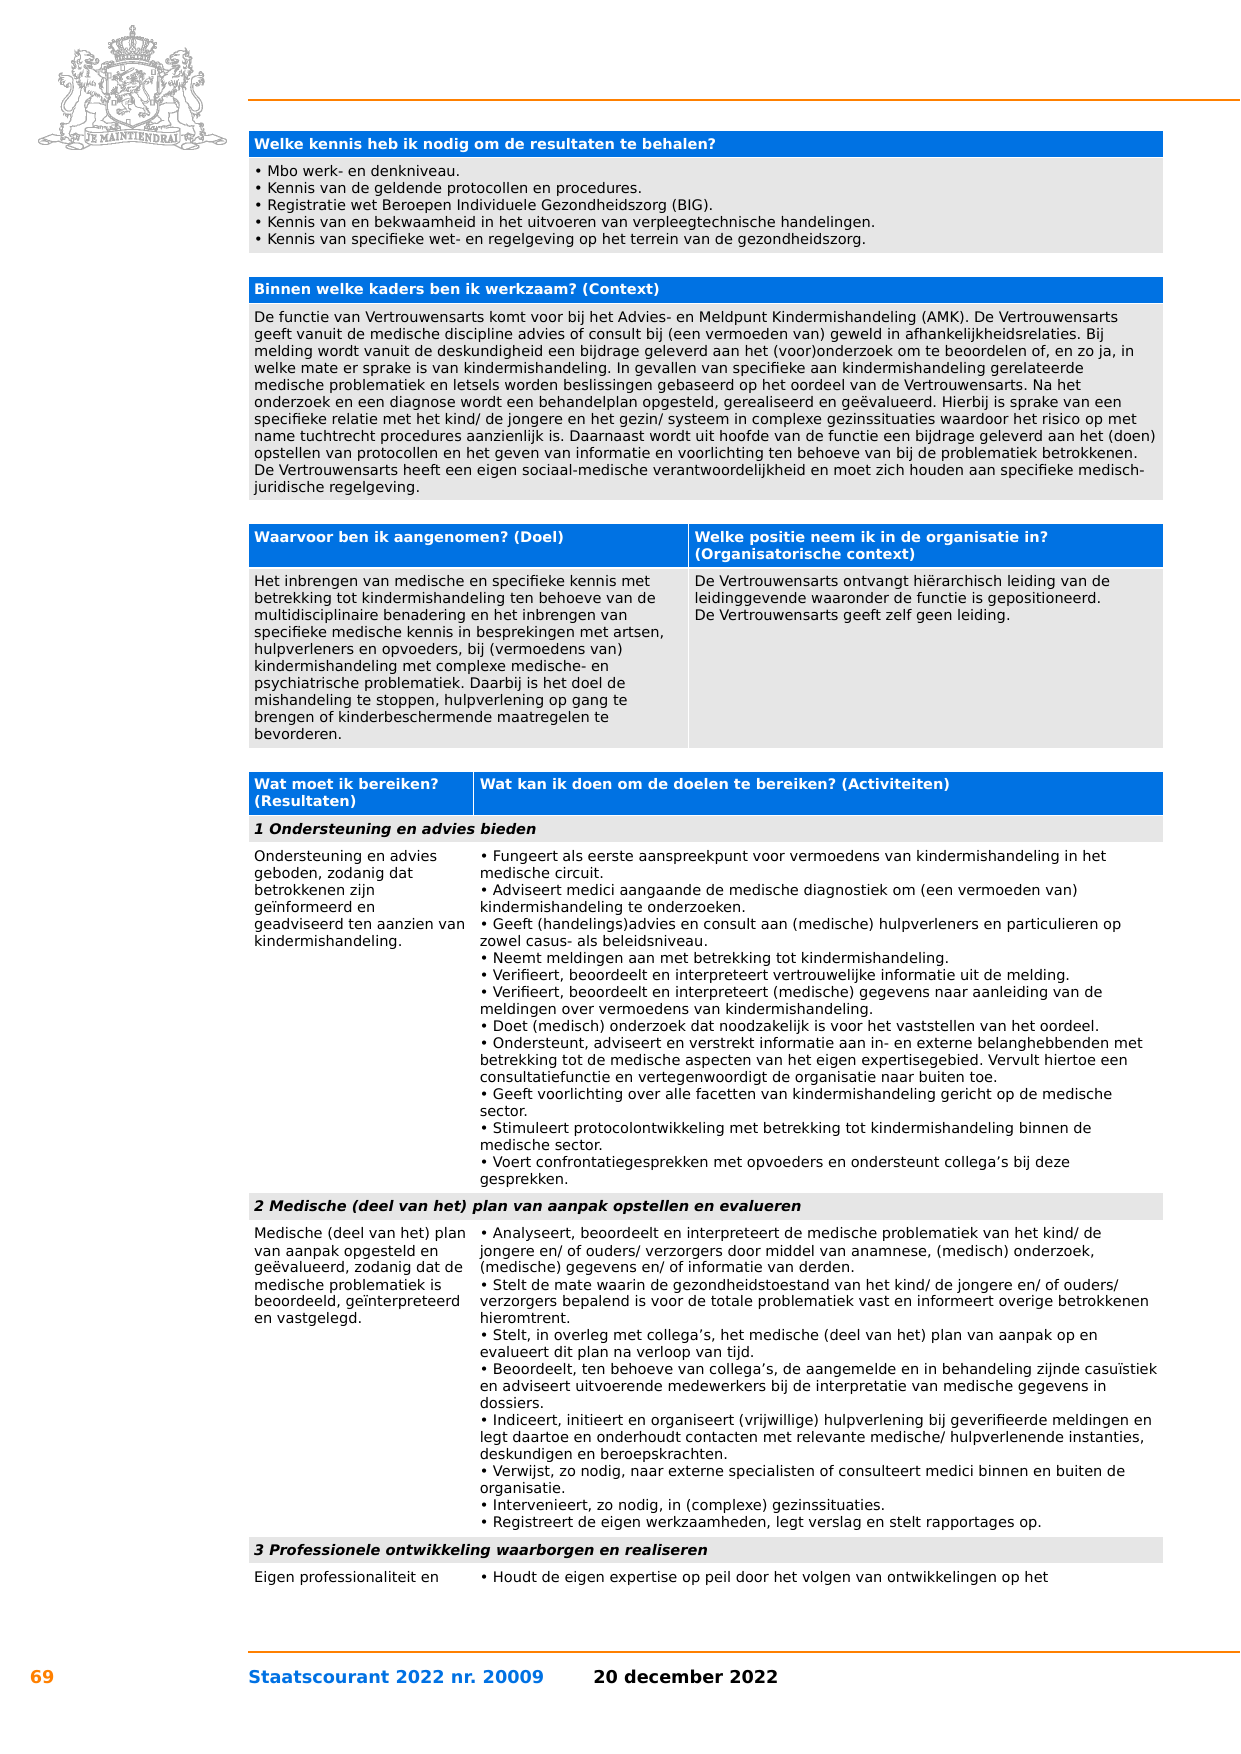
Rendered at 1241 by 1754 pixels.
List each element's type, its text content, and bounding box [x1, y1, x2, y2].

table_header Wat kan ik doen om de doelen te bereiken? (Activiteiten) [474, 772, 1163, 815]
table_header Binnen welke kaders ben ik werkzaam? (Context) [249, 277, 1163, 303]
table_cell De functie van Vertrouwensarts komt voor bij het Advies- en Meldpunt Kindermishandeling (AMK). De Vertrouwensarts geeft vanuit de medische discipline advies of consult bij (een vermoeden van) geweld in afhankelijkheidsrelaties. Bij melding wordt vanuit de deskundigheid een bijdrage geleverd aan het (voor)onderzoek om te beoordelen of, en zo ja, in welke mate er sprake is van kindermishandeling. In gevallen van specifieke aan kindermishandeling gerelateerde medische problematiek en letsels worden beslissingen gebaseerd op het oordeel van de Vertrouwensarts. Na het onderzoek en een diagnose wordt een behandelplan opgesteld, gerealiseerd en geëvalueerd. Hierbij is sprake van een specifieke relatie met het kind/ de jongere en het gezin/ systeem in complexe gezinssituaties waardoor het risico op met name tuchtrecht procedures aanzienlijk is. Daarnaast wordt uit hoofde van de functie een bijdrage geleverd aan het (doen) opstellen van protocollen en het geven van informatie en voorlichting ten behoeve van bij de problematiek betrokkenen. De Vertrouwensarts heeft een eigen sociaal-medische verantwoordelijkheid en moet zich houden aan specifieke medisch-juridische regelgeving. [249, 304, 1163, 500]
table_header Wat moet ik bereiken? (Resultaten) [249, 772, 473, 815]
table_cell Medische (deel van het) plan van aanpak opgesteld en geëvalueerd, zodanig dat de medische problematiek is beoordeeld, geïnterpreteerd en vastgelegd. [249, 1221, 473, 1536]
table_cell 2 Medische (deel van het) plan van aanpak opstellen en evalueren [249, 1193, 1163, 1220]
table_header Welke kennis heb ik nodig om de resultaten te behalen? [249, 131, 1163, 157]
table_cell Eigen professionaliteit en [249, 1564, 473, 1591]
table_header Welke positie neem ik in de organisatie in? (Organisatorische context) [689, 524, 1163, 567]
table_cell • Fungeert als eerste aanspreekpunt voor vermoedens van kindermishandeling in het medische circuit. • Adviseert medici aangaande de medische diagnostiek om (een vermoeden van) kindermishandeling te onderzoeken. • Geeft (handelings)advies en consult aan (medische) hulpverleners en particulieren op zowel casus- als beleidsniveau. • Neemt meldingen aan met betrekking tot kindermishandeling. • Verifieert, beoordeelt en interpreteert vertrouwelijke informatie uit de melding. • Verifieert, beoordeelt en interpreteert (medische) gegevens naar aanleiding van de meldingen over vermoedens van kindermishandeling. • Doet (medisch) onderzoek dat noodzakelijk is voor het vaststellen van het oordeel. • Ondersteunt, adviseert en verstrekt informatie aan in- en externe belanghebbenden met betrekking tot de medische aspecten van het eigen expertisegebied. Vervult hiertoe een consultatiefunctie en vertegenwoordigt de organisatie naar buiten toe. • Geeft voorlichting over alle facetten van kindermishandeling gericht op de medische sector. • Stimuleert protocolontwikkeling met betrekking tot kindermishandeling binnen de medische sector. • Voert confrontatiegesprekken met opvoeders en ondersteunt collega’s bij deze gesprekken. [474, 843, 1163, 1192]
table_cell 3 Professionele ontwikkeling waarborgen en realiseren [249, 1537, 1163, 1563]
table_cell Het inbrengen van medische en specifieke kennis met betrekking tot kindermishandeling ten behoeve van de multidisciplinaire benadering en het inbrengen van specifieke medische kennis in besprekingen met artsen, hulpverleners en opvoeders, bij (vermoedens van) kindermishandeling met complexe medische- en psychiatrische problematiek. Daarbij is het doel de mishandeling te stoppen, hulpverlening op gang te brengen of kinderbeschermende maatregelen te bevorderen. [249, 569, 688, 748]
table_cell • Houdt de eigen expertise op peil door het volgen van ontwikkelingen op het [474, 1564, 1163, 1591]
table_cell • Analyseert, beoordeelt en interpreteert de medische problematiek van het kind/ de jongere en/ of ouders/ verzorgers door middel van anamnese, (medisch) onderzoek, (medische) gegevens en/ of informatie van derden. • Stelt de mate waarin de gezondheidstoestand van het kind/ de jongere en/ of ouders/ verzorgers bepalend is voor de totale problematiek vast en informeert overige betrokkenen hieromtrent. • Stelt, in overleg met collega’s, het medische (deel van het) plan van aanpak op en evalueert dit plan na verloop van tijd. • Beoordeelt, ten behoeve van collega’s, de aangemelde en in behandeling zijnde casuïstiek en adviseert uitvoerende medewerkers bij de interpretatie van medische gegevens in dossiers. • Indiceert, initieert en organiseert (vrijwillige) hulpverlening bij geverifieerde meldingen en legt daartoe en onderhoudt contacten met relevante medische/ hulpverlenende instanties, deskundigen en beroepskrachten. • Verwijst, zo nodig, naar externe specialisten of consulteert medici binnen en buiten de organisatie. • Intervenieert, zo nodig, in (complexe) gezinssituaties. • Registreert de eigen werkzaamheden, legt verslag en stelt rapportages op. [474, 1221, 1163, 1536]
table_header Waarvoor ben ik aangenomen? (Doel) [249, 524, 688, 567]
picture [38, 25, 227, 150]
table_cell 1 Ondersteuning en advies bieden [249, 816, 1163, 842]
table_cell De Vertrouwensarts ontvangt hiërarchisch leiding van de leidinggevende waaronder de functie is gepositioneerd. De Vertrouwensarts geeft zelf geen leiding. [689, 569, 1163, 748]
table_cell • Mbo werk- en denkniveau. • Kennis van de geldende protocollen en procedures. • Registratie wet Beroepen Individuele Gezondheidszorg (BIG). • Kennis van en bekwaamheid in het uitvoeren van verpleegtechnische handelingen. • Kennis van specifieke wet- en regelgeving op het terrein van de gezondheidszorg. [249, 158, 1163, 253]
table_cell Ondersteuning en advies geboden, zodanig dat betrokkenen zijn geïnformeerd en geadviseerd ten aanzien van kindermishandeling. [249, 843, 473, 1192]
